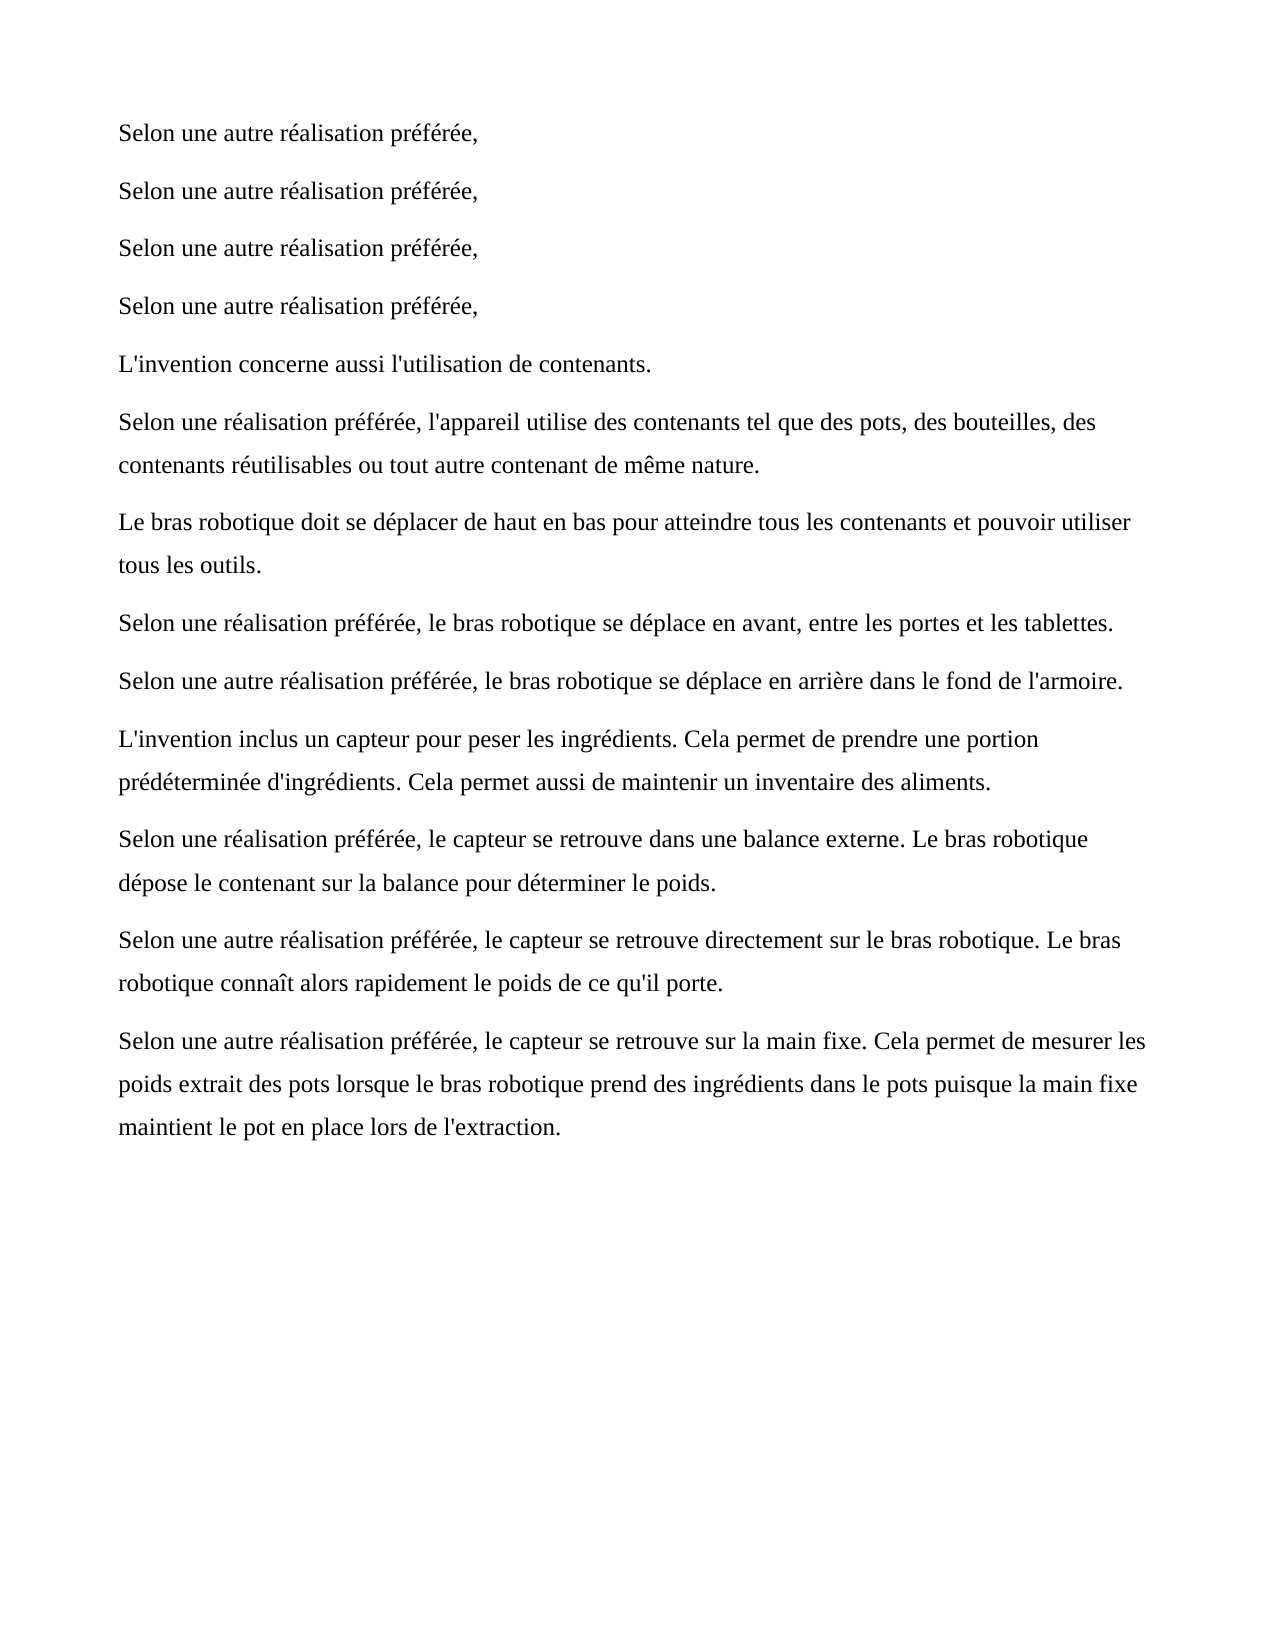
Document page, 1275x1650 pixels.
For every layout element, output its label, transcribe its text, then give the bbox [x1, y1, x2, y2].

text Selon une autre réalisation préférée, le bras robotique se déplace en arrière dans le fond de l'armoire. [118, 666, 1157, 695]
text Le bras robotique doit se déplacer de haut en bas pour atteindre tous les contenants et pouvoir utiliser tous les outils. [118, 507, 1157, 579]
text Selon une autre réalisation préférée, le capteur se retrouve sur la main fixe. Cela permet de mesurer les poids extrait des pots lorsque le bras robotique prend des ingrédients dans le pots puisque la main fixe maintient le pot en place lors de l'extraction. [118, 1026, 1157, 1141]
text Selon une autre réalisation préférée, [118, 233, 1157, 262]
text Selon une autre réalisation préférée, le capteur se retrouve directement sur le bras robotique. Le bras robotique connaît alors rapidement le poids de ce qu'il porte. [118, 925, 1157, 997]
text L'invention concerne aussi l'utilisation de contenants. [118, 349, 1157, 378]
text Selon une autre réalisation préférée, [118, 291, 1157, 320]
text Selon une réalisation préférée, le capteur se retrouve dans une balance externe. Le bras robotique dépose le contenant sur la balance pour déterminer le poids. [118, 824, 1157, 896]
text Selon une autre réalisation préférée, [118, 118, 1157, 147]
text L'invention inclus un capteur pour peser les ingrédients. Cela permet de prendre une portion prédéterminée d'ingrédients. Cela permet aussi de maintenir un inventaire des aliments. [118, 724, 1157, 796]
text Selon une réalisation préférée, l'appareil utilise des contenants tel que des pots, des bouteilles, des contenants réutilisables ou tout autre contenant de même nature. [118, 407, 1157, 478]
text Selon une autre réalisation préférée, [118, 176, 1157, 204]
text Selon une réalisation préférée, le bras robotique se déplace en avant, entre les portes et les tablettes. [118, 608, 1157, 637]
